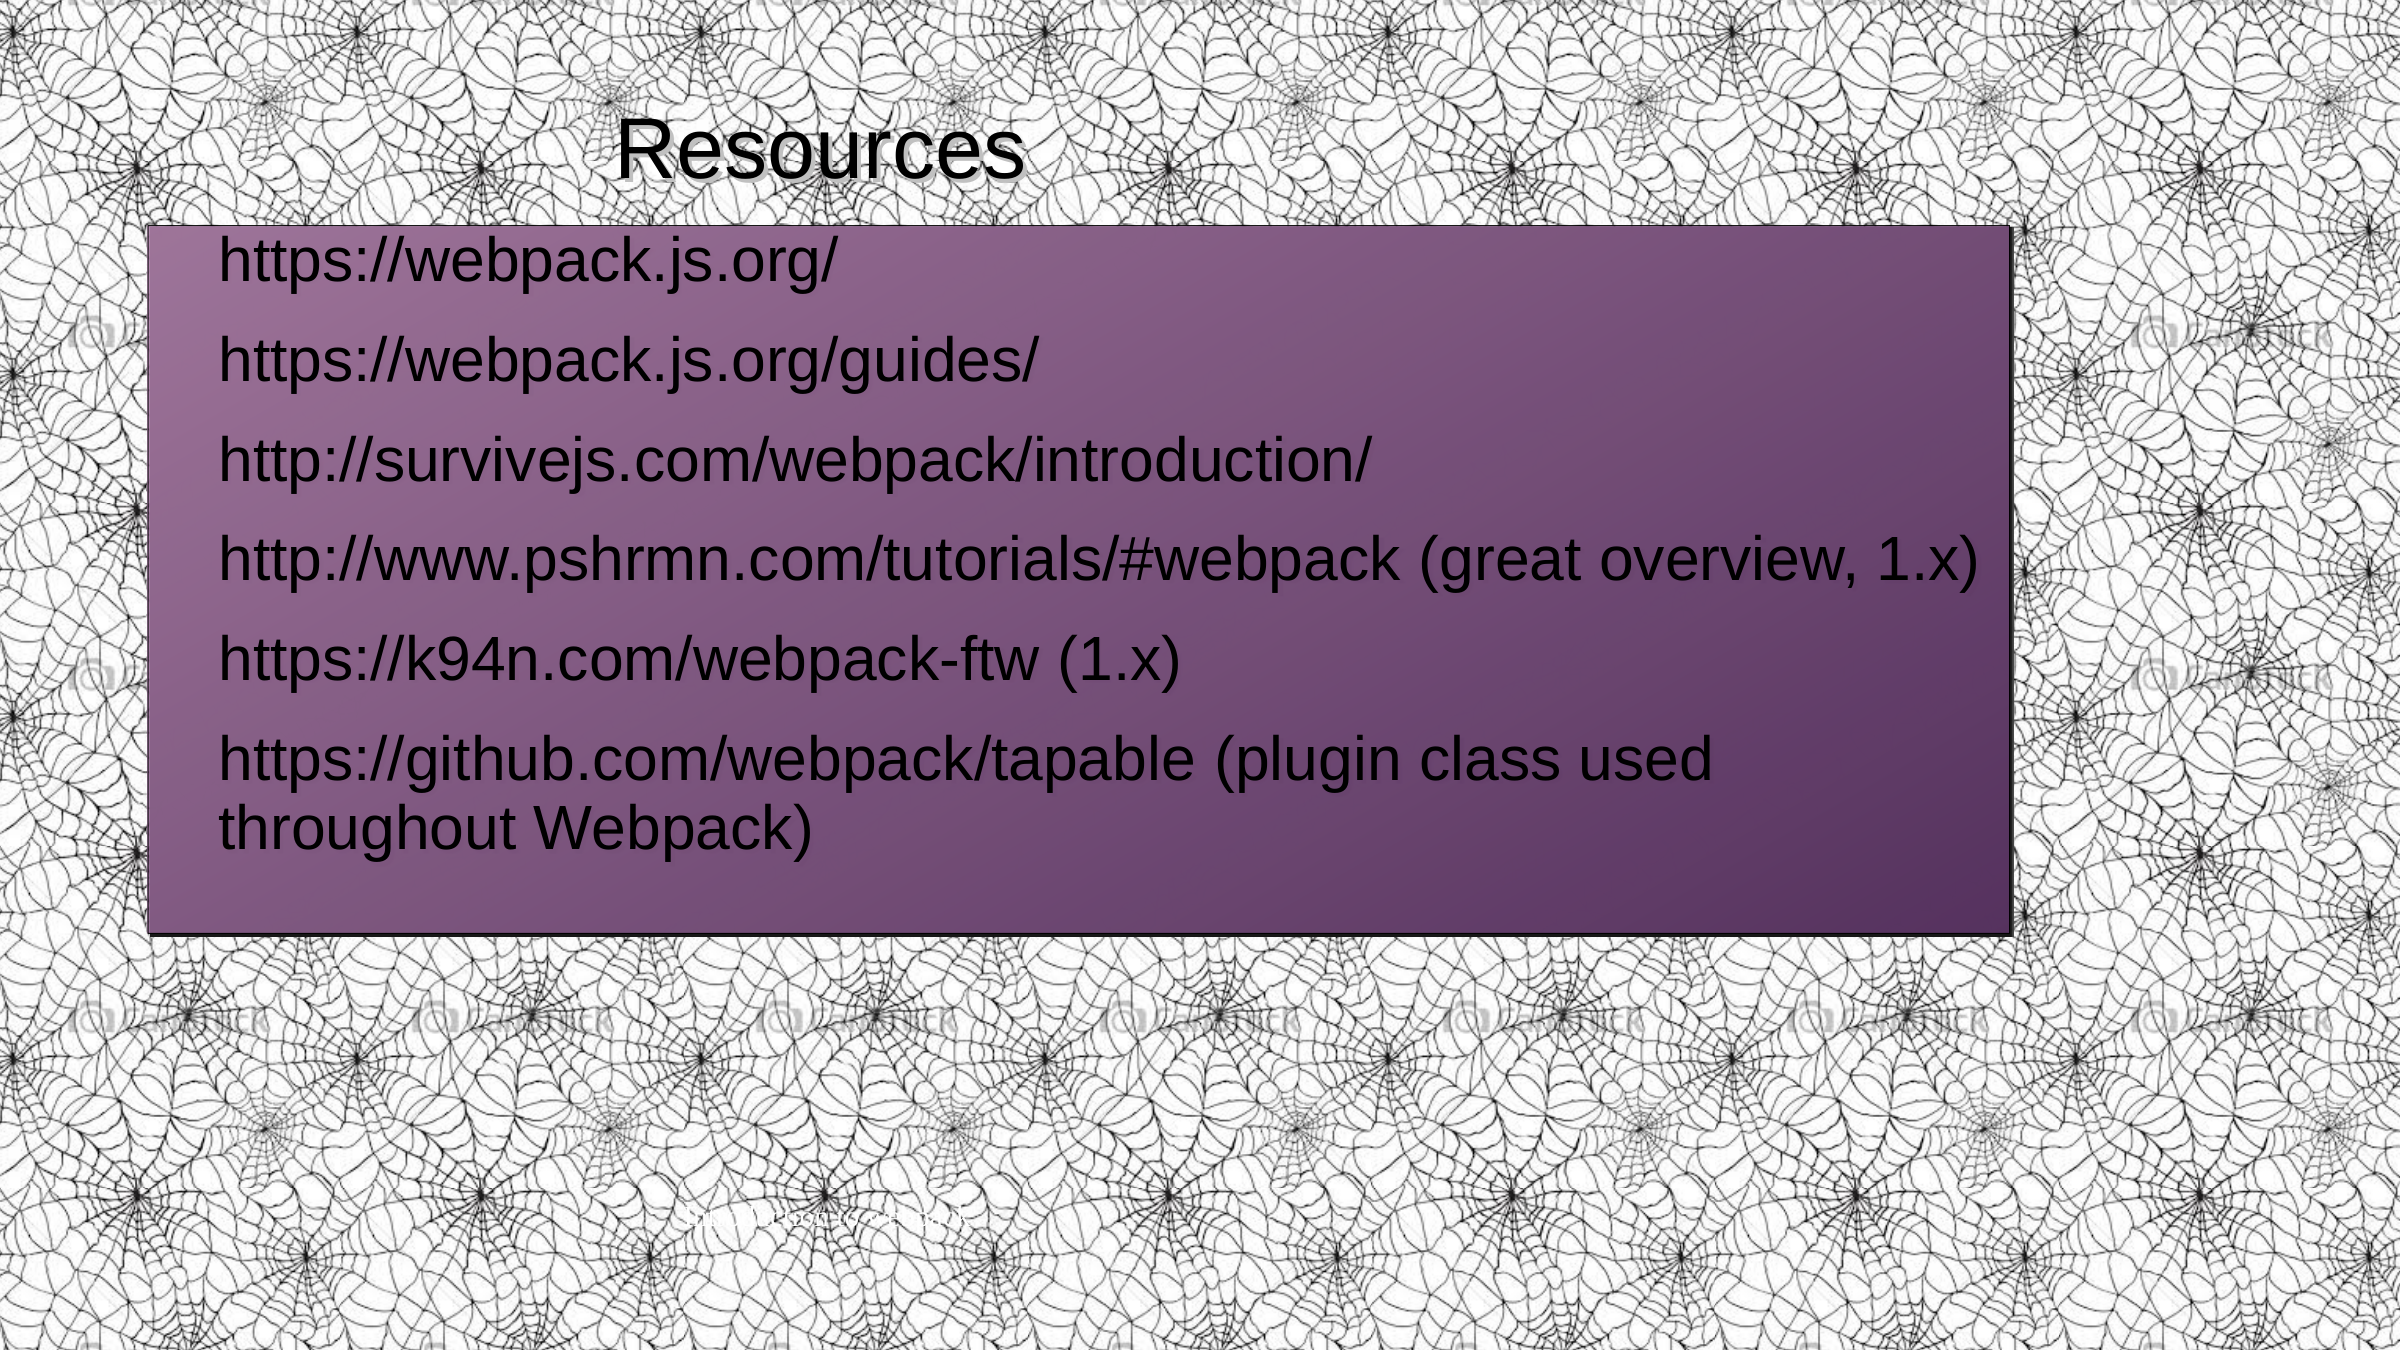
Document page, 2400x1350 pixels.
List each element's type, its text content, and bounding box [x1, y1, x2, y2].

picture [0, 0, 2400, 1350]
title Resources [135, 45, 1506, 253]
list https://webpack.js.org/ https://webpack.js.org/guides/ http://survivejs.com/webpack/introduction/ http://www.pshrmn.com/tutorials/#webpack (great overview, 1.x) https://k94n.com/webpack-ftw (1.x) https://github.com/webpack/tapable (plugin class used throughout Webpack) [147, 225, 2011, 934]
